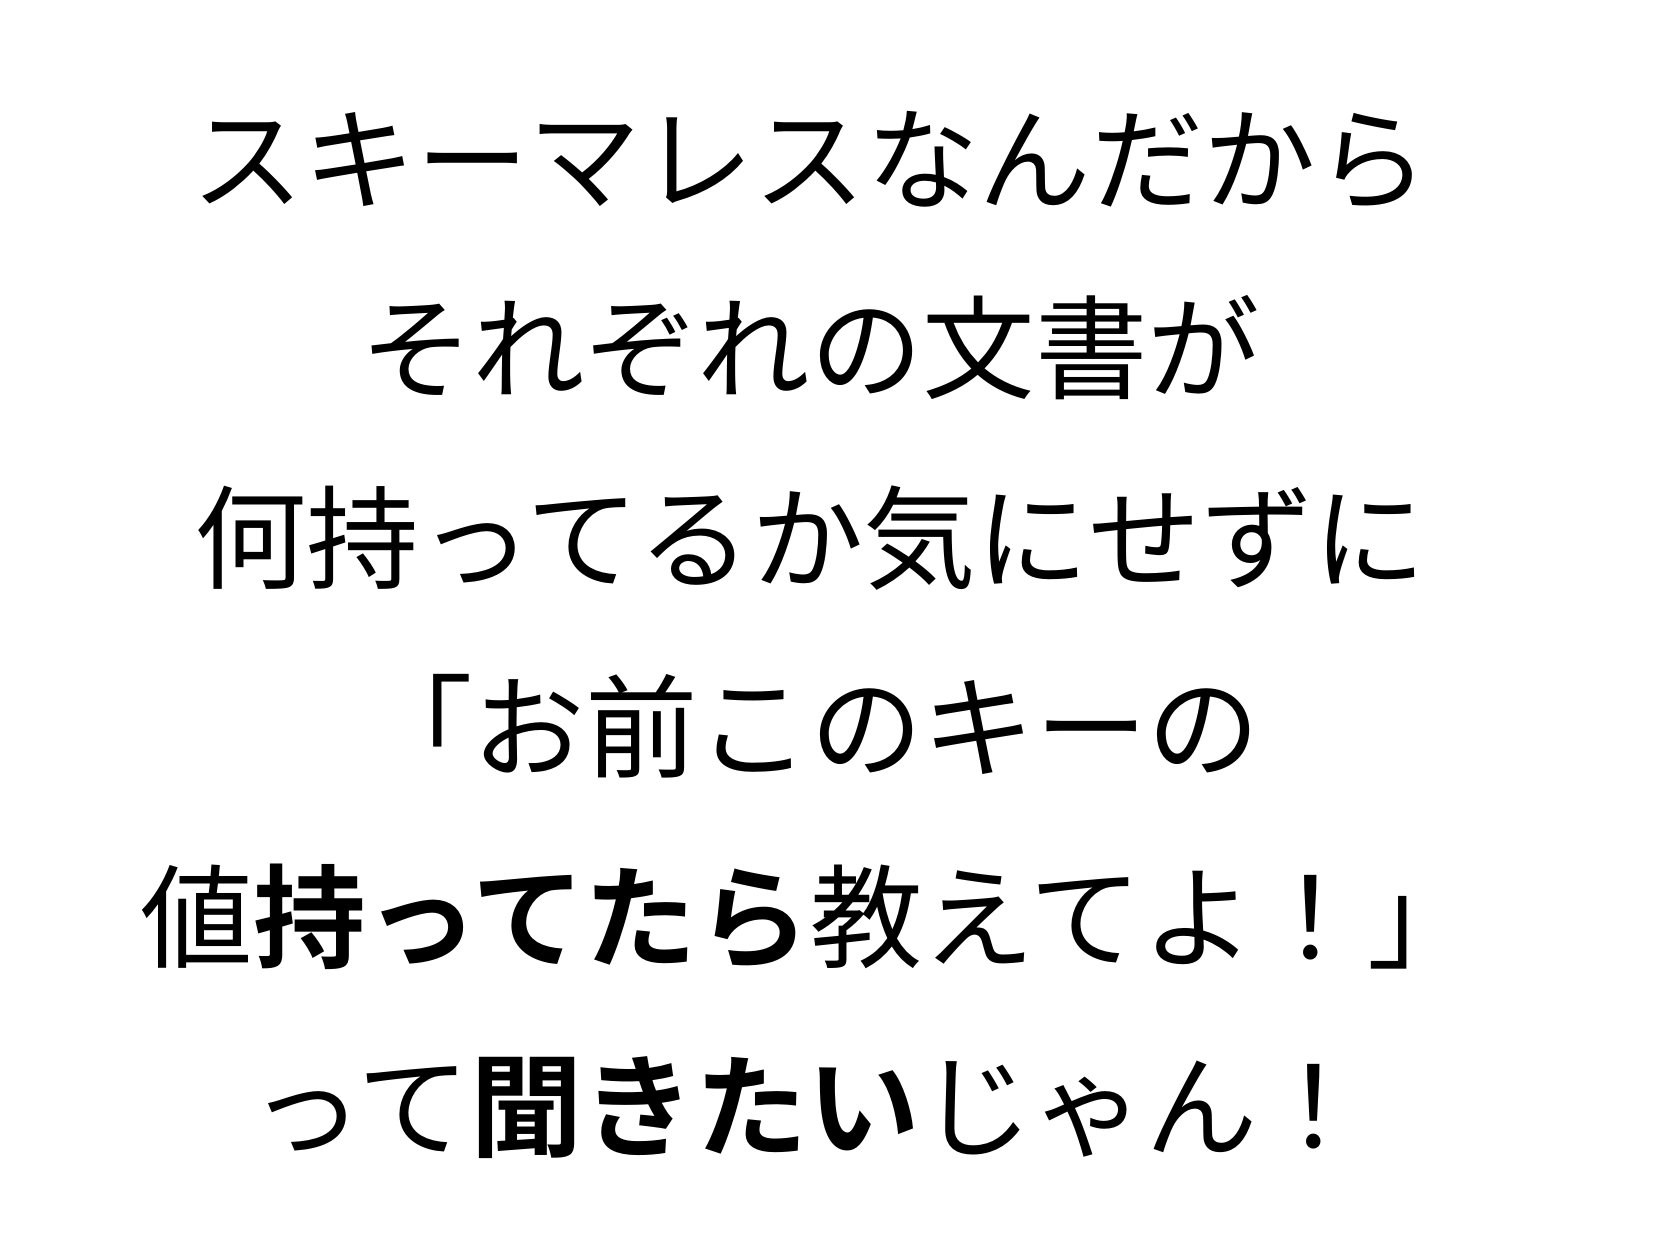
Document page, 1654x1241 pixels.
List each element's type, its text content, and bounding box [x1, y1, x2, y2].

list スキーマレスなんだから それぞれの文書が 何持ってるか気にせずに 「お前このキーの 値持ってたら教えてよ！」 って聞きたいじゃん！ [82, 59, 1538, 1193]
